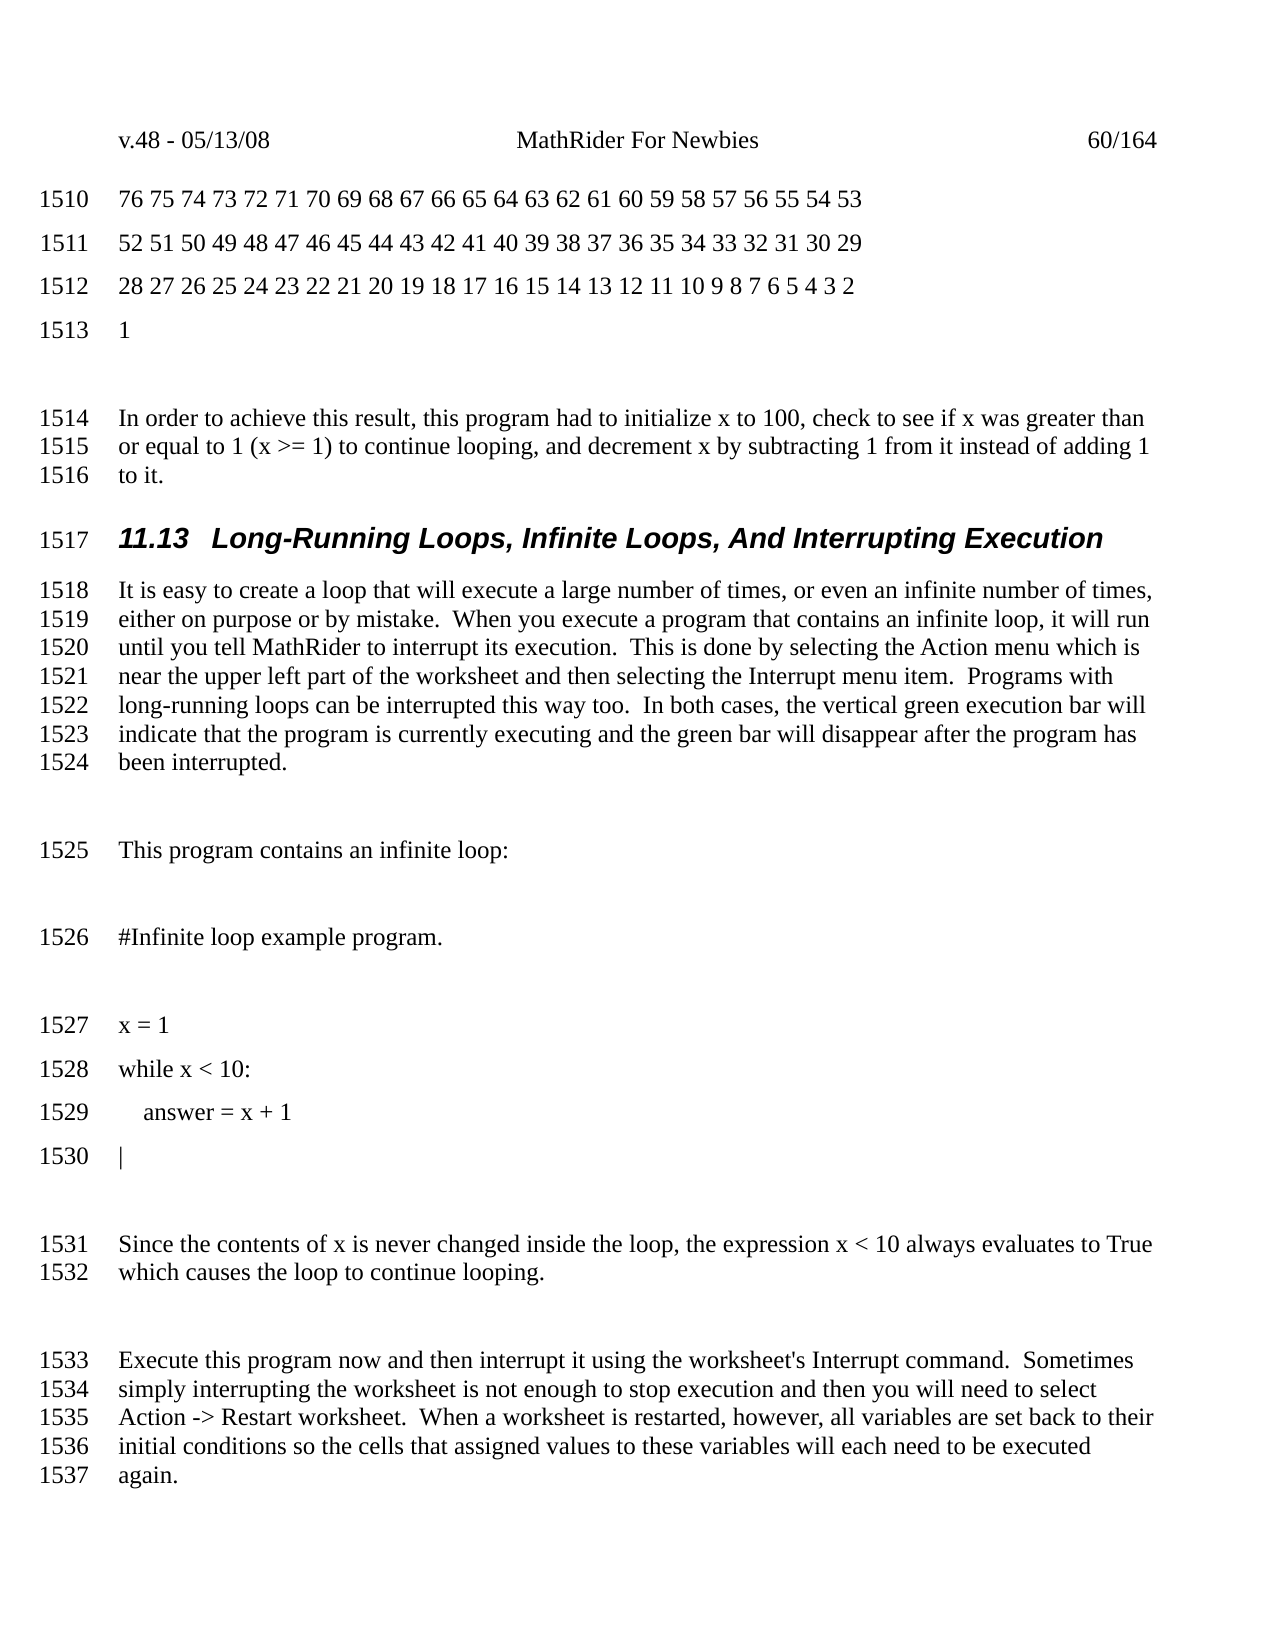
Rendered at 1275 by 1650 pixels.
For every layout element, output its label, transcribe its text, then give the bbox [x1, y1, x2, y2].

text #Infinite loop example program. [118, 922, 1157, 951]
text In order to achieve this result, this program had to initialize x to 100, check to see if x was greater than or equal to 1 (x >= 1) to continue looping, and decrement x by subtracting 1 from it instead of adding 1 to it. [118, 403, 1157, 489]
subtitle Long-Running Loops, Infinite Loops, And Interrupting Execution [118, 521, 1157, 555]
text answer = x + 1 [118, 1097, 1157, 1126]
text x = 1 [118, 1010, 1157, 1039]
text | [118, 1141, 1157, 1170]
text 76 75 74 73 72 71 70 69 68 67 66 65 64 63 62 61 60 59 58 57 56 55 54 53 [118, 184, 1157, 213]
text This program contains an infinite loop: [118, 835, 1157, 864]
text Execute this program now and then interrupt it using the worksheet's Interrupt command. Sometimes simply interrupting the worksheet is not enough to stop execution and then you will need to select Action -> Restart worksheet. When a worksheet is restarted, however, all variables are set back to their initial conditions so the cells that assigned values to these variables will each need to be executed again. [118, 1345, 1157, 1489]
text 28 27 26 25 24 23 22 21 20 19 18 17 16 15 14 13 12 11 10 9 8 7 6 5 4 3 2 [118, 271, 1157, 300]
text It is easy to create a loop that will execute a large number of times, or even an infinite number of times, either on purpose or by mistake. When you execute a program that contains an infinite loop, it will run until you tell MathRider to interrupt its execution. This is done by selecting the Action menu which is near the upper left part of the worksheet and then selecting the Interrupt menu item. Programs with long-running loops can be interrupted this way too. In both cases, the vertical green execution bar will indicate that the program is currently executing and the green bar will disappear after the program has been interrupted. [118, 575, 1157, 776]
text 52 51 50 49 48 47 46 45 44 43 42 41 40 39 38 37 36 35 34 33 32 31 30 29 [118, 228, 1157, 256]
text 1 [118, 315, 1157, 344]
text while x < 10: [118, 1054, 1157, 1082]
text Since the contents of x is never changed inside the loop, the expression x < 10 always evaluates to True which causes the loop to continue looping. [118, 1229, 1157, 1286]
